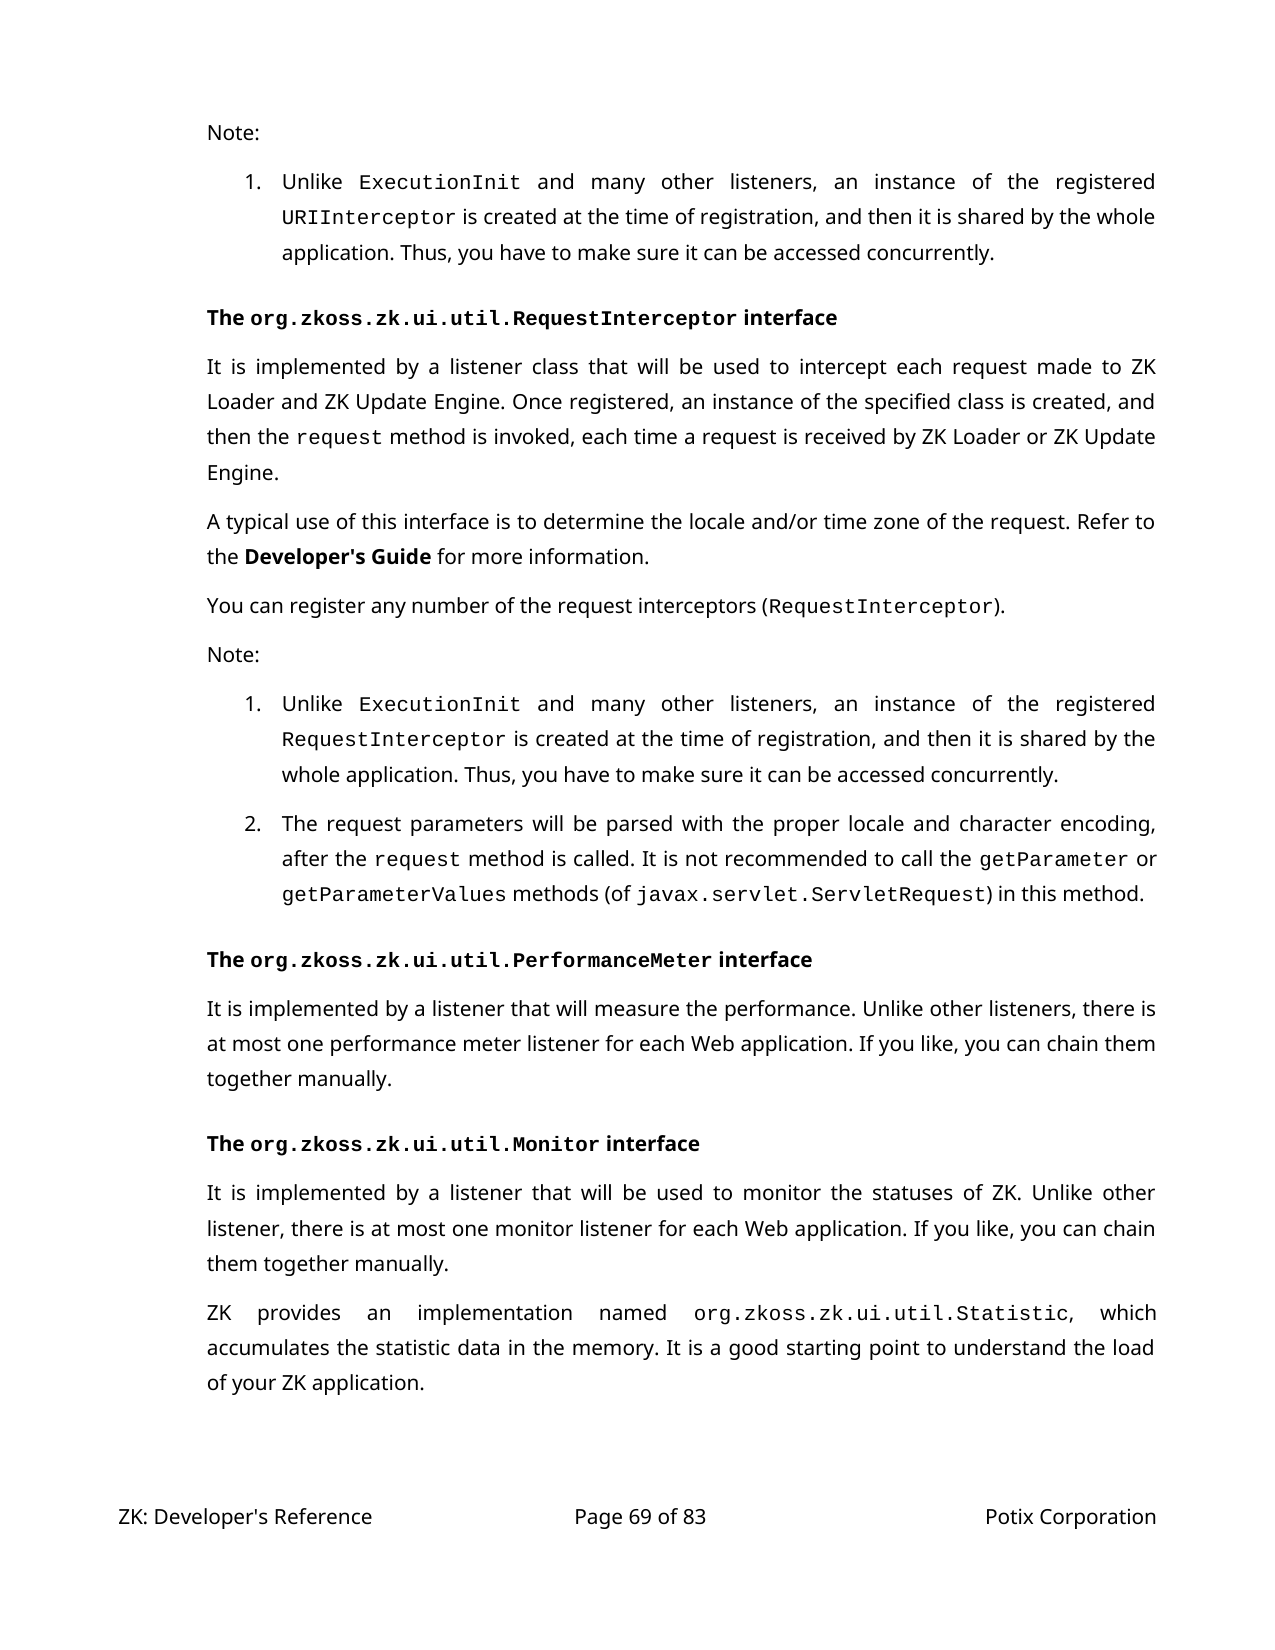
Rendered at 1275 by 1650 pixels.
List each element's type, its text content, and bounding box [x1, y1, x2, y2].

list The request parameters will be parsed with the proper locale and character encoding, after the request method is called. It is not recommended to call the getParameter or getParameterValues methods (of javax.servlet.ServletRequest) in this method. [244, 809, 1157, 908]
subtitle The org.zkoss.zk.ui.util.Monitor interface [207, 1129, 1157, 1158]
list Unlike ExecutionInit and many other listeners, an instance of the registered RequestInterceptor is created at the time of registration, and then it is shared by the whole application. Thus, you have to make sure it can be accessed concurrently. [244, 689, 1157, 788]
text It is implemented by a listener class that will be used to intercept each request made to ZK Loader and ZK Update Engine. Once registered, an instance of the specified class is created, and then the request method is invoked, each time a request is received by ZK Loader or ZK Update Engine. [207, 352, 1157, 486]
text Note: [207, 640, 1157, 668]
text A typical use of this interface is to determine the locale and/or time zone of the request. Refer to the Developer's Guide for more information. [207, 507, 1157, 570]
text Note: [207, 118, 1157, 146]
text It is implemented by a listener that will measure the performance. Unlike other listeners, there is at most one performance meter listener for each Web application. If you like, you can chain them together manually. [207, 994, 1157, 1093]
subtitle The org.zkoss.zk.ui.util.RequestInterceptor interface [207, 303, 1157, 331]
text It is implemented by a listener that will be used to monitor the statuses of ZK. Unlike other listener, there is at most one monitor listener for each Web application. If you like, you can chain them together manually. [207, 1178, 1157, 1277]
text You can register any number of the request interceptors (RequestInterceptor). [207, 591, 1157, 619]
list Unlike ExecutionInit and many other listeners, an instance of the registered URIInterceptor is created at the time of registration, and then it is shared by the whole application. Thus, you have to make sure it can be accessed concurrently. [244, 167, 1157, 266]
text ZK provides an implementation named org.zkoss.zk.ui.util.Statistic, which accumulates the statistic data in the memory. It is a good starting point to understand the load of your ZK application. [207, 1298, 1157, 1397]
subtitle The org.zkoss.zk.ui.util.PerformanceMeter interface [207, 945, 1157, 973]
